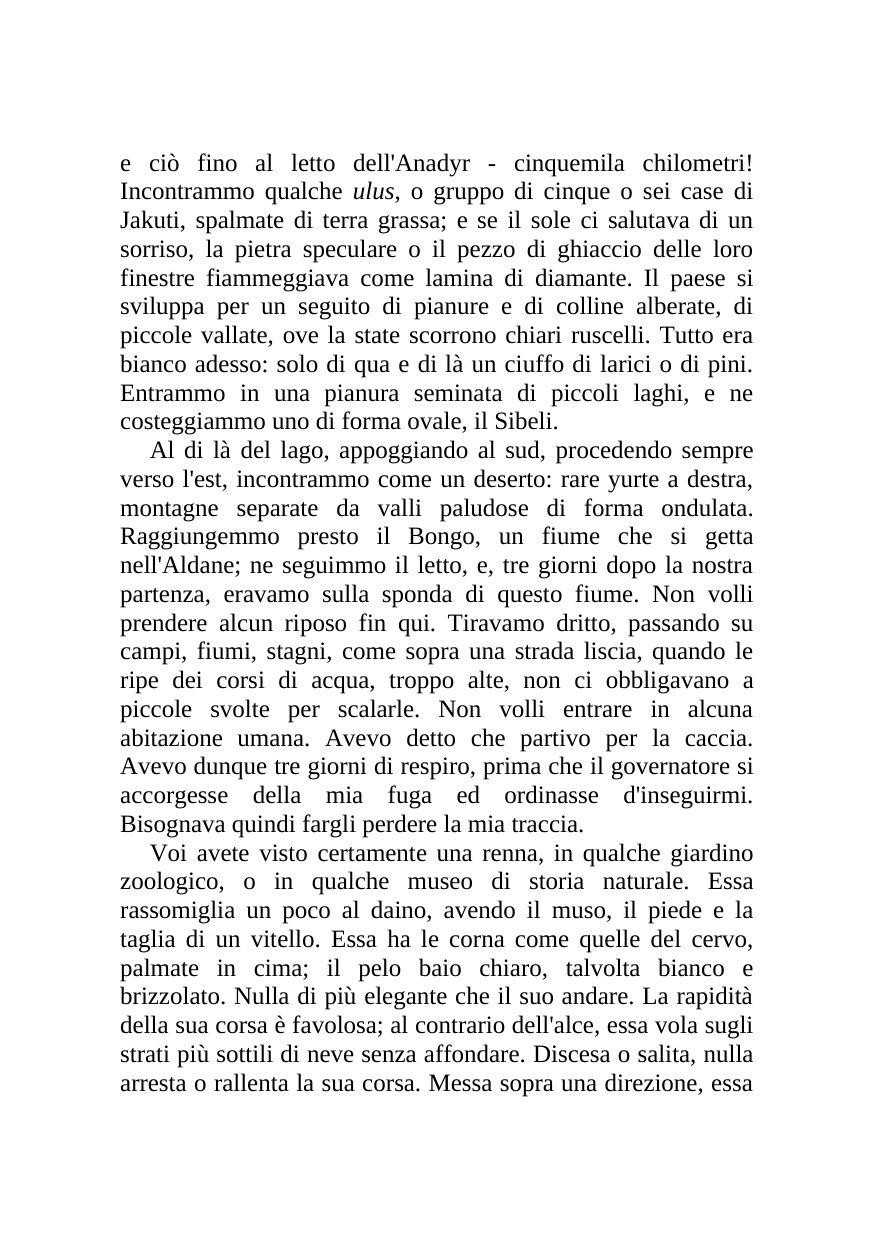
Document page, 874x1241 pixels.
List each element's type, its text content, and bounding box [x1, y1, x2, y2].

text Voi avete visto certamente una renna, in qualche giardino zoologico, o in qualche museo di storia naturale. Essa rassomiglia un poco al daino, avendo il muso, il piede e la taglia di un vitello. Essa ha le corna come quelle del cervo, palmate in cima; il pelo baio chiaro, talvolta bianco e brizzolato. Nulla di più elegante che il suo andare. La rapidità della sua corsa è favolosa; al contrario dell'alce, essa vola sugli strati più sottili di neve senza affondare. Discesa o salita, nulla arresta o rallenta la sua corsa. Messa sopra una direzione, essa [120, 838, 754, 1096]
text Al di là del lago, appoggiando al sud, procedendo sempre verso l'est, incontrammo come un deserto: rare yurte a destra, montagne separate da valli paludose di forma ondulata. Raggiungemmo presto il Bongo, un fiume che si getta nell'Aldane; ne seguimmo il letto, e, tre giorni dopo la nostra partenza, eravamo sulla sponda di questo fiume. Non volli prendere alcun riposo fin qui. Tiravamo dritto, passando su campi, fiumi, stagni, come sopra una strada liscia, quando le ripe dei corsi di acqua, troppo alte, non ci obbligavano a piccole svolte per scalarle. Non volli entrare in alcuna abitazione umana. Avevo detto che partivo per la caccia. Avevo dunque tre giorni di respiro, prima che il governatore si accorgesse della mia fuga ed ordinasse d'inseguirmi. Bisognava quindi fargli perdere la mia traccia. [120, 435, 754, 838]
text e ciò fino al letto dell'Anadyr - cinquemila chilometri! Incontrammo qualche ulus, o gruppo di cinque o sei case di Jakuti, spalmate di terra grassa; e se il sole ci salutava di un sorriso, la pietra speculare o il pezzo di ghiaccio delle loro finestre fiammeggiava come lamina di diamante. Il paese si sviluppa per un seguito di pianure e di colline alberate, di piccole vallate, ove la state scorrono chiari ruscelli. Tutto era bianco adesso: solo di qua e di là un ciuffo di larici o di pini. Entrammo in una pianura seminata di piccoli laghi, e ne costeggiammo uno di forma ovale, il Sibeli. [120, 148, 754, 435]
